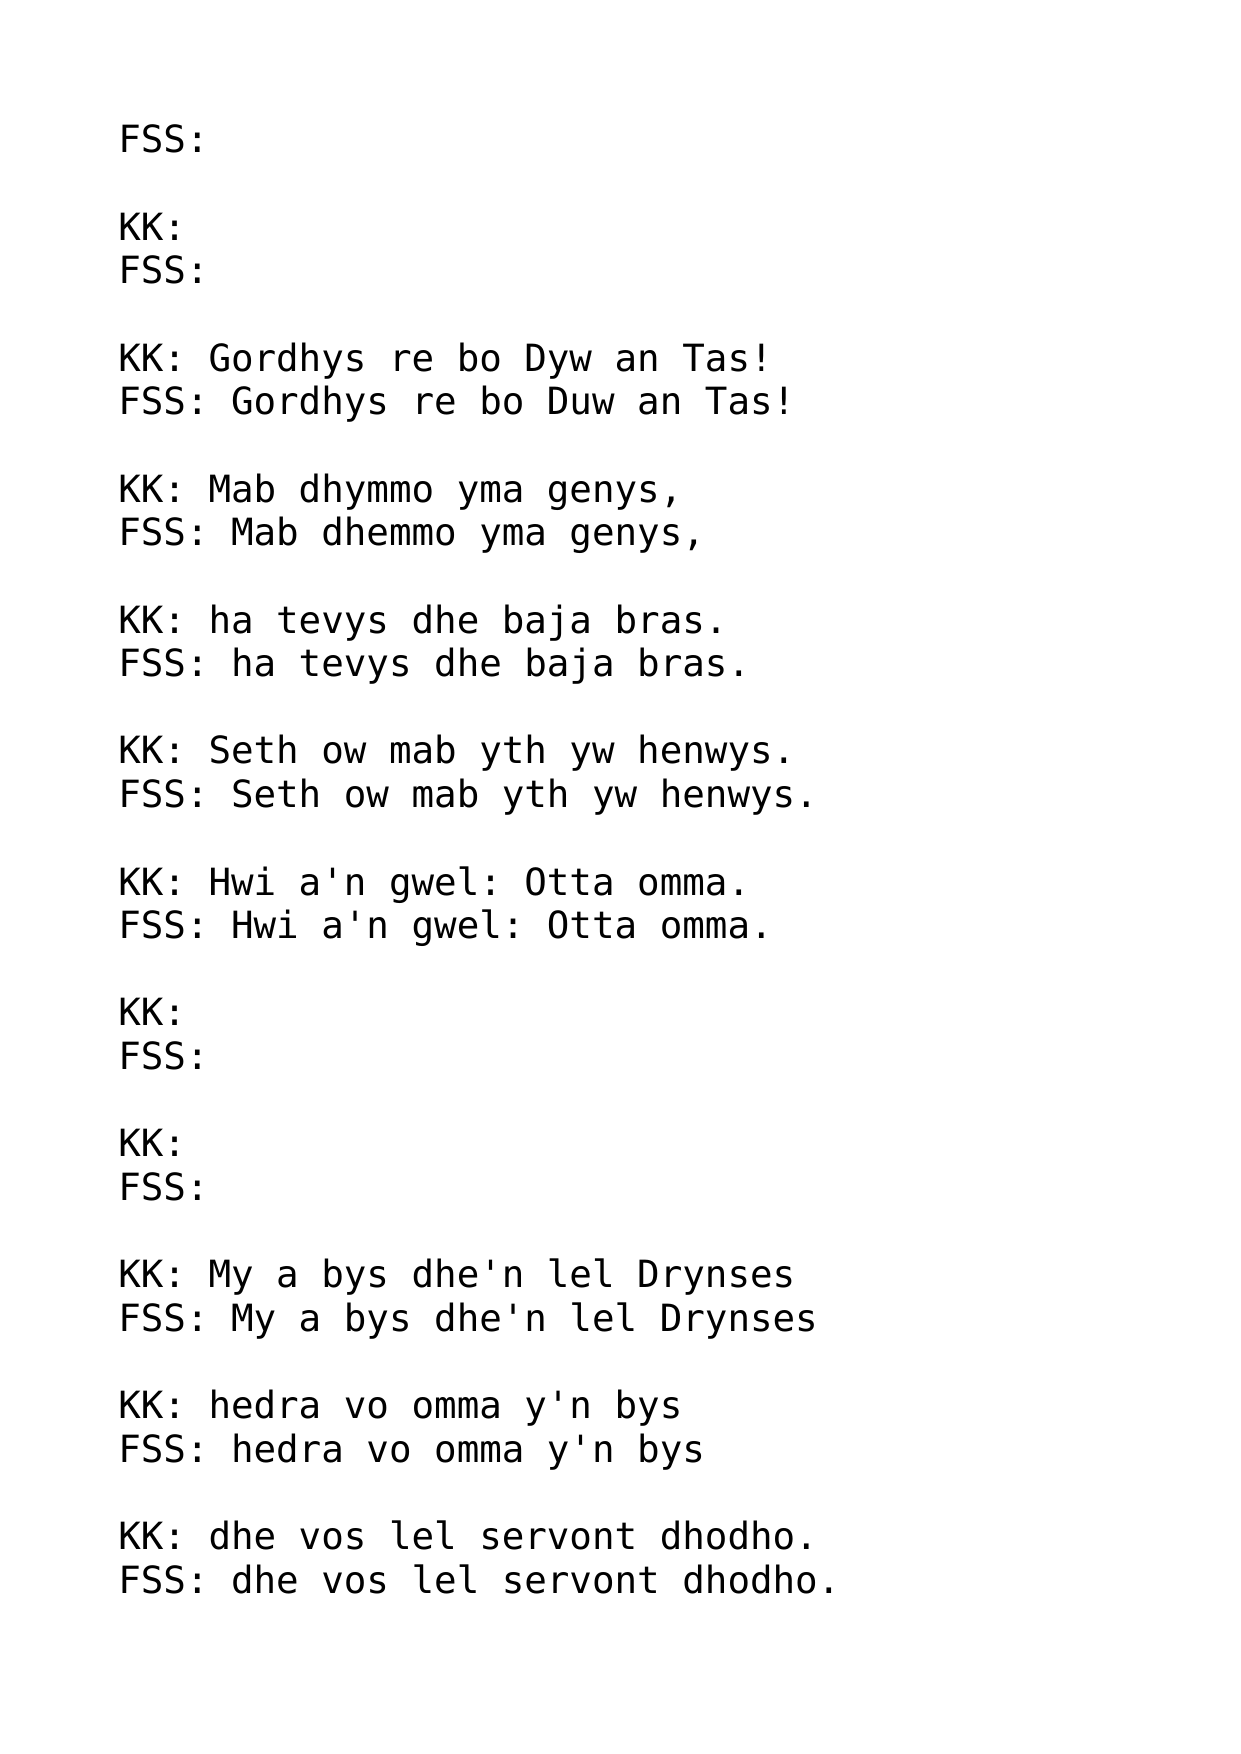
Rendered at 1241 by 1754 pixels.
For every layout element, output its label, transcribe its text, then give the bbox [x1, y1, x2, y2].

text FSS: Hwi a'n gwel: Otta omma. [118, 904, 1122, 947]
text KK: hedra vo omma y'n bys [118, 1384, 1122, 1427]
text KK: [118, 1122, 1122, 1166]
text KK: Seth ow mab yth yw henwys. [118, 729, 1122, 773]
text FSS: Seth ow mab yth yw henwys. [118, 773, 1122, 816]
text KK: [118, 991, 1122, 1035]
text KK: Hwi a'n gwel: Otta omma. [118, 860, 1122, 904]
text KK: ha tevys dhe baja bras. [118, 598, 1122, 642]
text KK: Gordhys re bo Dyw an Tas! [118, 336, 1122, 380]
text FSS: [118, 1035, 1122, 1078]
text FSS: [118, 1166, 1122, 1209]
text KK: [118, 205, 1122, 249]
text FSS: hedra vo omma y'n bys [118, 1427, 1122, 1471]
text FSS: dhe vos lel servont dhodho. [118, 1558, 1122, 1602]
text FSS: [118, 118, 1122, 162]
text FSS: Gordhys re bo Duw an Tas! [118, 380, 1122, 424]
text FSS: My a bys dhe'n lel Drynses [118, 1297, 1122, 1340]
text KK: dhe vos lel servont dhodho. [118, 1515, 1122, 1558]
text FSS: ha tevys dhe baja bras. [118, 642, 1122, 686]
text KK: My a bys dhe'n lel Drynses [118, 1253, 1122, 1297]
text FSS: [118, 249, 1122, 293]
text KK: Mab dhymmo yma genys, [118, 467, 1122, 511]
text FSS: Mab dhemmo yma genys, [118, 511, 1122, 554]
